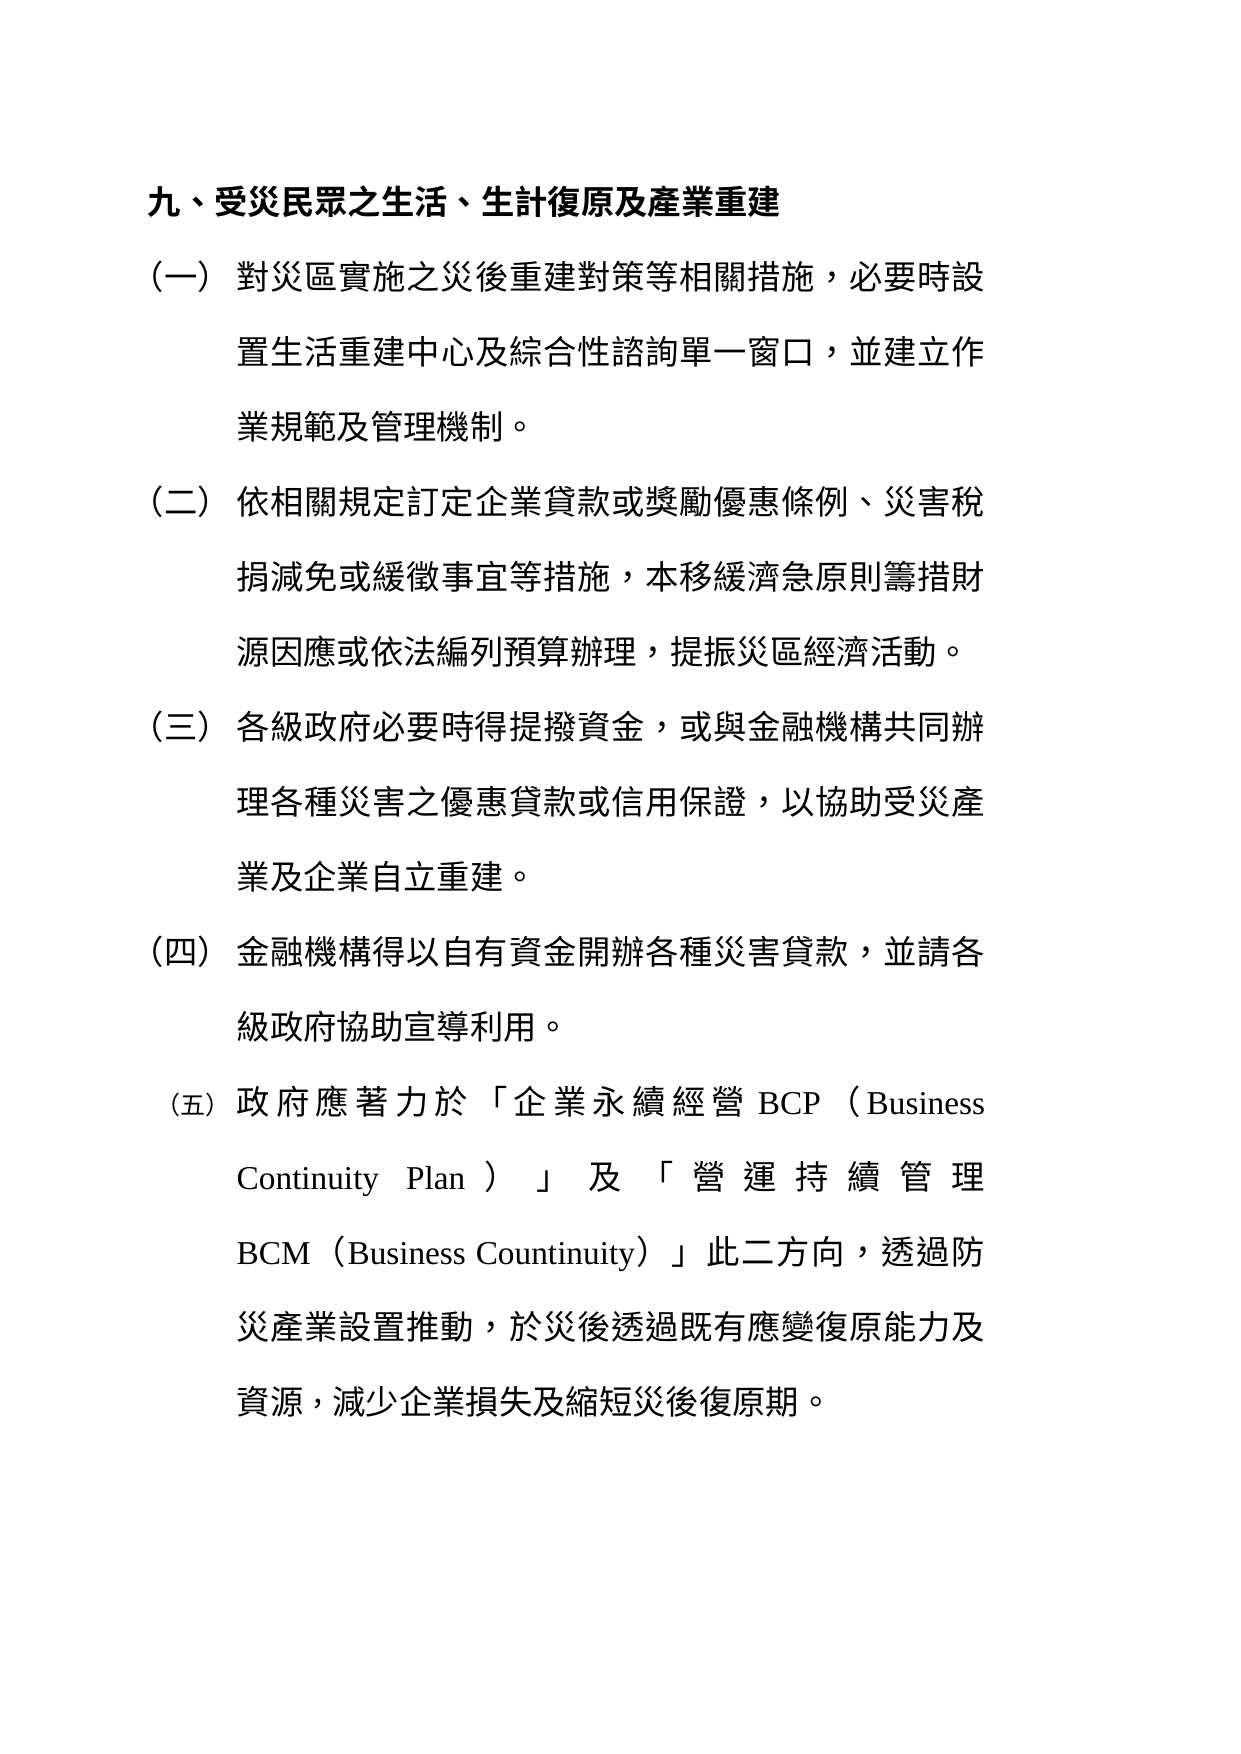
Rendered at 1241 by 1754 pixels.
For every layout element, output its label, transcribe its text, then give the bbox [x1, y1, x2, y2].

list 政府應著力於「企業永續經營BCP（Business Continuity Plan）」及「營運持續管理BCM（Business Countinuity）」此二方向，透過防災產業設置推動，於災後透過既有應變復原能力及資源，減少企業損失及縮短災後復原期。 [231, 1062, 985, 1437]
list 對災區實施之災後重建對策等相關措施，必要時設置生活重建中心及綜合性諮詢單一窗口，並建立作業規範及管理機制。 [231, 237, 985, 462]
subtitle 九、受災民眾之生活、生計復原及產業重建 [148, 162, 985, 237]
list 各級政府必要時得提撥資金，或與金融機構共同辦理各種災害之優惠貸款或信用保證，以協助受災產業及企業自立重建。 [231, 687, 985, 912]
list 金融機構得以自有資金開辦各種災害貸款，並請各級政府協助宣導利用。 [231, 912, 985, 1062]
list 依相關規定訂定企業貸款或獎勵優惠條例、災害稅捐減免或緩徵事宜等措施，本移緩濟急原則籌措財源因應或依法編列預算辦理，提振災區經濟活動。 [231, 462, 985, 687]
